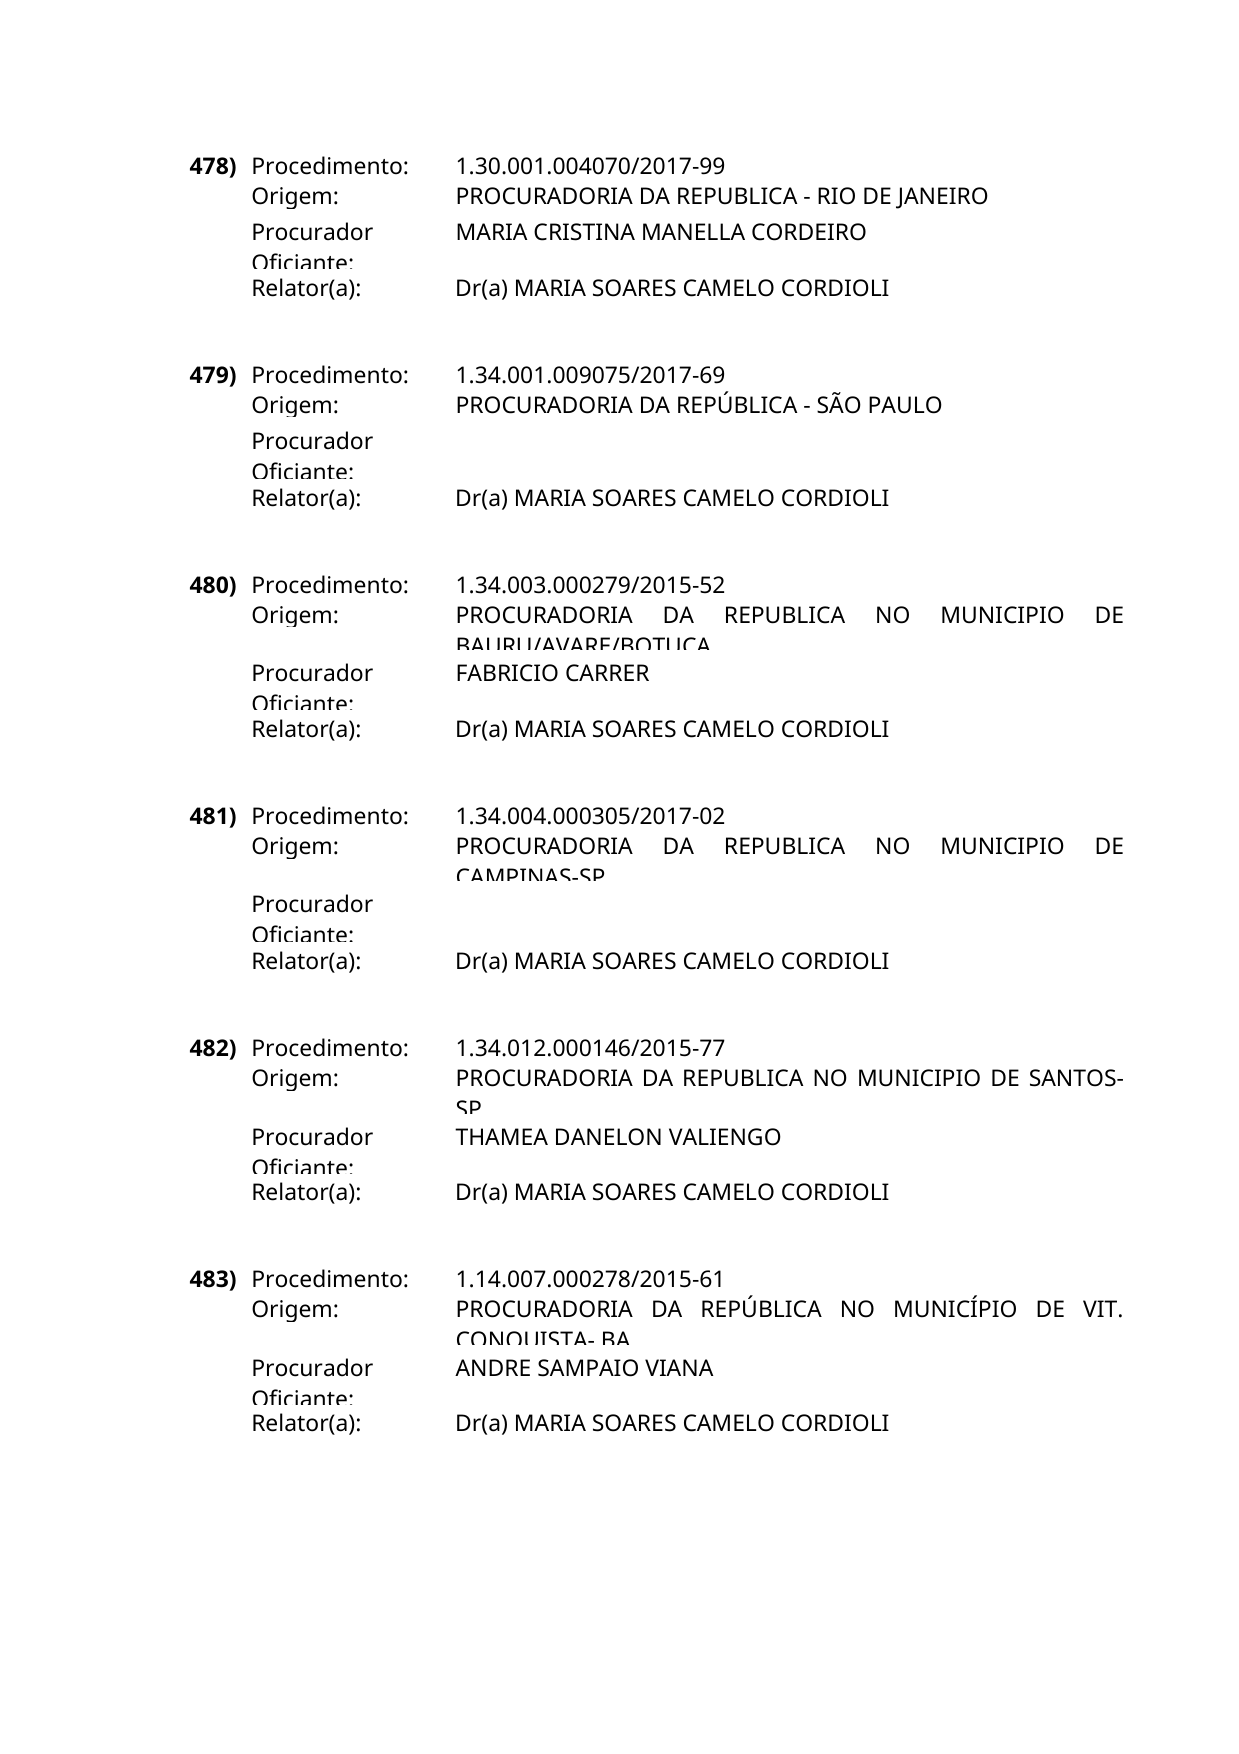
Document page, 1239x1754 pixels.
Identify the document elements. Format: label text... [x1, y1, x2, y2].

table_cell Origem: [251, 1062, 455, 1091]
table_header Dr(a) MARIA SOARES CAMELO CORDIOLI [455, 1176, 1122, 1205]
table_cell [189, 425, 251, 478]
table_cell [189, 209, 251, 216]
table_cell [189, 627, 251, 649]
table_cell Origem: [251, 830, 455, 858]
table_cell [251, 1206, 455, 1263]
table_cell 478) [189, 150, 251, 178]
table_cell [0, 945, 189, 975]
table_cell [0, 1407, 189, 1437]
table_cell PROCURADORIA DA REPUBLICA NO MUNICIPIO DE BAURU/AVARE/BOTUCA [455, 599, 1124, 649]
table_header [189, 0, 251, 150]
table_cell [189, 1091, 251, 1113]
table_cell PROCURADORIA DA REPÚBLICA - SÃO PAULO [455, 389, 1124, 417]
table_cell [251, 417, 455, 424]
table_cell [189, 1293, 251, 1322]
table_cell Procurador Oficiante: [251, 888, 455, 942]
table_cell [0, 1032, 189, 1061]
table_cell [0, 975, 189, 1032]
table_cell [1125, 1091, 1239, 1113]
table_header Relator(a): [251, 482, 455, 510]
table_cell 481) [189, 800, 251, 828]
table_cell [251, 1091, 455, 1113]
table_cell [251, 743, 455, 799]
table_cell [0, 150, 189, 178]
table_cell [0, 1121, 189, 1172]
table_cell [0, 888, 189, 942]
table_header Relator(a): [251, 1176, 455, 1205]
table_cell Procedimento: [251, 800, 455, 828]
table_cell [1125, 569, 1239, 597]
table_header [455, 0, 1124, 150]
table_cell [0, 216, 189, 267]
table_cell [0, 1352, 189, 1403]
table_cell [189, 1322, 251, 1344]
table_cell [0, 209, 189, 216]
table_cell [0, 512, 189, 568]
table_cell [189, 1352, 251, 1403]
table_header Dr(a) MARIA SOARES CAMELO CORDIOLI [455, 1407, 1122, 1436]
table_cell [0, 743, 189, 799]
table_cell [0, 1206, 189, 1263]
table_cell [189, 945, 251, 975]
table_cell [1125, 1293, 1239, 1322]
table_cell 1.34.004.000305/2017-02 [455, 800, 1124, 828]
table_cell [189, 858, 251, 881]
table_cell [1125, 1322, 1239, 1344]
table_cell [1125, 743, 1239, 799]
table_cell FABRICIO CARRER [455, 657, 1124, 708]
table_cell [189, 657, 251, 708]
table_cell [455, 417, 1124, 424]
table_cell [189, 272, 251, 302]
table_cell [0, 657, 189, 708]
table_cell [1125, 359, 1239, 387]
table_cell [1125, 1176, 1239, 1206]
table_cell [0, 425, 189, 478]
table_cell [1125, 302, 1239, 358]
table_cell Procurador Oficiante: [251, 216, 455, 268]
table_cell [189, 599, 251, 627]
table_cell Origem: [251, 599, 455, 627]
table_cell [1125, 975, 1239, 1032]
table_cell Origem: [251, 389, 455, 417]
table_cell [0, 417, 189, 424]
table_cell [1125, 425, 1239, 478]
table_cell [455, 1113, 1124, 1121]
table_cell [189, 830, 251, 858]
table_cell [455, 975, 1124, 1032]
table_cell [0, 302, 189, 358]
table_cell [189, 713, 251, 743]
table_cell [0, 881, 189, 888]
table_cell Origem: [251, 1293, 455, 1322]
table_cell Procurador Oficiante: [251, 1121, 455, 1173]
table_cell [189, 1176, 251, 1206]
table_cell PROCURADORIA DA REPUBLICA NO MUNICIPIO DE CAMPINAS-SP [455, 830, 1124, 881]
table_header Relator(a): [251, 1407, 455, 1436]
table_cell [1125, 830, 1239, 858]
table_cell [251, 209, 455, 216]
table_cell Procedimento: [251, 150, 455, 178]
table_header [0, 0, 189, 150]
table_cell 482) [189, 1032, 251, 1061]
table_cell [189, 1121, 251, 1172]
table_cell [455, 1344, 1124, 1352]
table_cell Procedimento: [251, 359, 455, 387]
table_cell [1125, 945, 1239, 975]
table_cell [1125, 389, 1239, 417]
table_cell [0, 599, 189, 627]
table_cell 1.34.001.009075/2017-69 [455, 359, 1124, 387]
table_cell 1.34.012.000146/2015-77 [455, 1032, 1124, 1061]
table_cell [0, 389, 189, 417]
table_cell [189, 1344, 251, 1352]
table_cell [189, 417, 251, 424]
table_header [251, 0, 455, 150]
table_cell [189, 482, 251, 512]
table_cell [189, 888, 251, 942]
table_cell [189, 302, 251, 358]
table_cell [455, 650, 1124, 657]
table_cell [1125, 713, 1239, 743]
table_cell [189, 216, 251, 267]
table_cell [189, 512, 251, 568]
table_header Relator(a): [251, 713, 455, 741]
table_cell [0, 482, 189, 512]
table_cell [251, 881, 455, 888]
table_cell [455, 888, 1124, 942]
table_cell [1125, 512, 1239, 568]
table_cell [0, 359, 189, 387]
table_cell [1125, 272, 1239, 302]
table_cell Origem: [251, 180, 455, 208]
table_cell [251, 975, 455, 1032]
table_cell [1125, 599, 1239, 627]
table_cell ANDRE SAMPAIO VIANA [455, 1352, 1124, 1403]
table_cell [1125, 209, 1239, 216]
table_cell [251, 302, 455, 358]
table_cell [0, 1344, 189, 1352]
table_cell [0, 1322, 189, 1344]
table_cell [1125, 1113, 1239, 1121]
table_cell [455, 743, 1124, 799]
table_cell [455, 425, 1124, 478]
table_header [1125, 0, 1239, 150]
table_cell [455, 1206, 1124, 1263]
table_cell [189, 1062, 251, 1091]
table_cell [0, 180, 189, 208]
table_cell [1125, 417, 1239, 424]
table_cell [0, 1293, 189, 1322]
table_cell [455, 881, 1124, 888]
table_cell PROCURADORIA DA REPÚBLICA NO MUNICÍPIO DE VIT. CONQUISTA- BA [455, 1293, 1124, 1344]
table_cell 1.30.001.004070/2017-99 [455, 150, 1124, 178]
table_cell [189, 975, 251, 1032]
table_cell 1.34.003.000279/2015-52 [455, 569, 1124, 597]
table_cell [455, 302, 1124, 358]
table_header Relator(a): [251, 272, 455, 300]
table_cell [1125, 1352, 1239, 1403]
table_cell Procedimento: [251, 1032, 455, 1061]
table_cell [251, 1113, 455, 1121]
table_cell [0, 1062, 189, 1091]
table_cell Procurador Oficiante: [251, 425, 455, 478]
table_cell [455, 209, 1124, 216]
table_cell [189, 180, 251, 208]
table_cell [0, 800, 189, 828]
table_cell [0, 830, 189, 858]
table_cell 479) [189, 359, 251, 387]
table_cell Procedimento: [251, 1263, 455, 1292]
table_cell [1125, 800, 1239, 828]
table_cell [251, 1344, 455, 1352]
table_cell [189, 743, 251, 799]
table_cell 483) [189, 1263, 251, 1292]
table_cell [189, 1206, 251, 1263]
table_cell [1125, 1263, 1239, 1292]
table_cell [0, 1091, 189, 1113]
table_cell [0, 650, 189, 657]
table_cell [1125, 858, 1239, 881]
table_cell [1125, 482, 1239, 512]
table_cell [189, 1113, 251, 1121]
table_cell [1125, 1121, 1239, 1172]
table_cell [0, 1176, 189, 1206]
table_cell [189, 1407, 251, 1437]
table_cell [1125, 888, 1239, 942]
table_cell [1125, 881, 1239, 888]
table_cell [251, 650, 455, 657]
table_cell [251, 627, 455, 649]
table_cell [1125, 1407, 1239, 1437]
table_cell [455, 512, 1124, 568]
table_cell [251, 1322, 455, 1344]
table_header Dr(a) MARIA SOARES CAMELO CORDIOLI [455, 713, 1122, 741]
table_cell [1125, 216, 1239, 267]
table_cell 480) [189, 569, 251, 597]
table_cell [251, 512, 455, 568]
table_cell [189, 389, 251, 417]
table_header Dr(a) MARIA SOARES CAMELO CORDIOLI [455, 482, 1122, 510]
table_cell [1125, 180, 1239, 208]
table_cell [1125, 1344, 1239, 1352]
table_cell [0, 1263, 189, 1292]
table_cell PROCURADORIA DA REPUBLICA - RIO DE JANEIRO [455, 180, 1124, 208]
table_cell [0, 1113, 189, 1121]
table_cell [1125, 1032, 1239, 1061]
table_cell [1125, 627, 1239, 649]
table_cell PROCURADORIA DA REPUBLICA NO MUNICIPIO DE SANTOS-SP [455, 1062, 1124, 1113]
table_cell [251, 858, 455, 881]
table_header Dr(a) MARIA SOARES CAMELO CORDIOLI [455, 945, 1122, 974]
table_cell Procurador Oficiante: [251, 657, 455, 709]
table_cell [1125, 1062, 1239, 1091]
table_cell Procedimento: [251, 569, 455, 597]
table_cell [1125, 657, 1239, 708]
table_cell Procurador Oficiante: [251, 1352, 455, 1404]
table_cell [0, 569, 189, 597]
table_header Dr(a) MARIA SOARES CAMELO CORDIOLI [455, 272, 1122, 300]
table_cell [0, 713, 189, 743]
table_cell [189, 650, 251, 657]
table_cell [189, 881, 251, 888]
table_cell [1125, 650, 1239, 657]
table_cell [0, 627, 189, 649]
table_cell [0, 272, 189, 302]
table_cell MARIA CRISTINA MANELLA CORDEIRO [455, 216, 1124, 267]
table_cell [1125, 150, 1239, 178]
table_cell [0, 858, 189, 881]
table_cell 1.14.007.000278/2015-61 [455, 1263, 1124, 1292]
table_header Relator(a): [251, 945, 455, 974]
table_cell THAMEA DANELON VALIENGO [455, 1121, 1124, 1172]
table_cell [1125, 1206, 1239, 1263]
